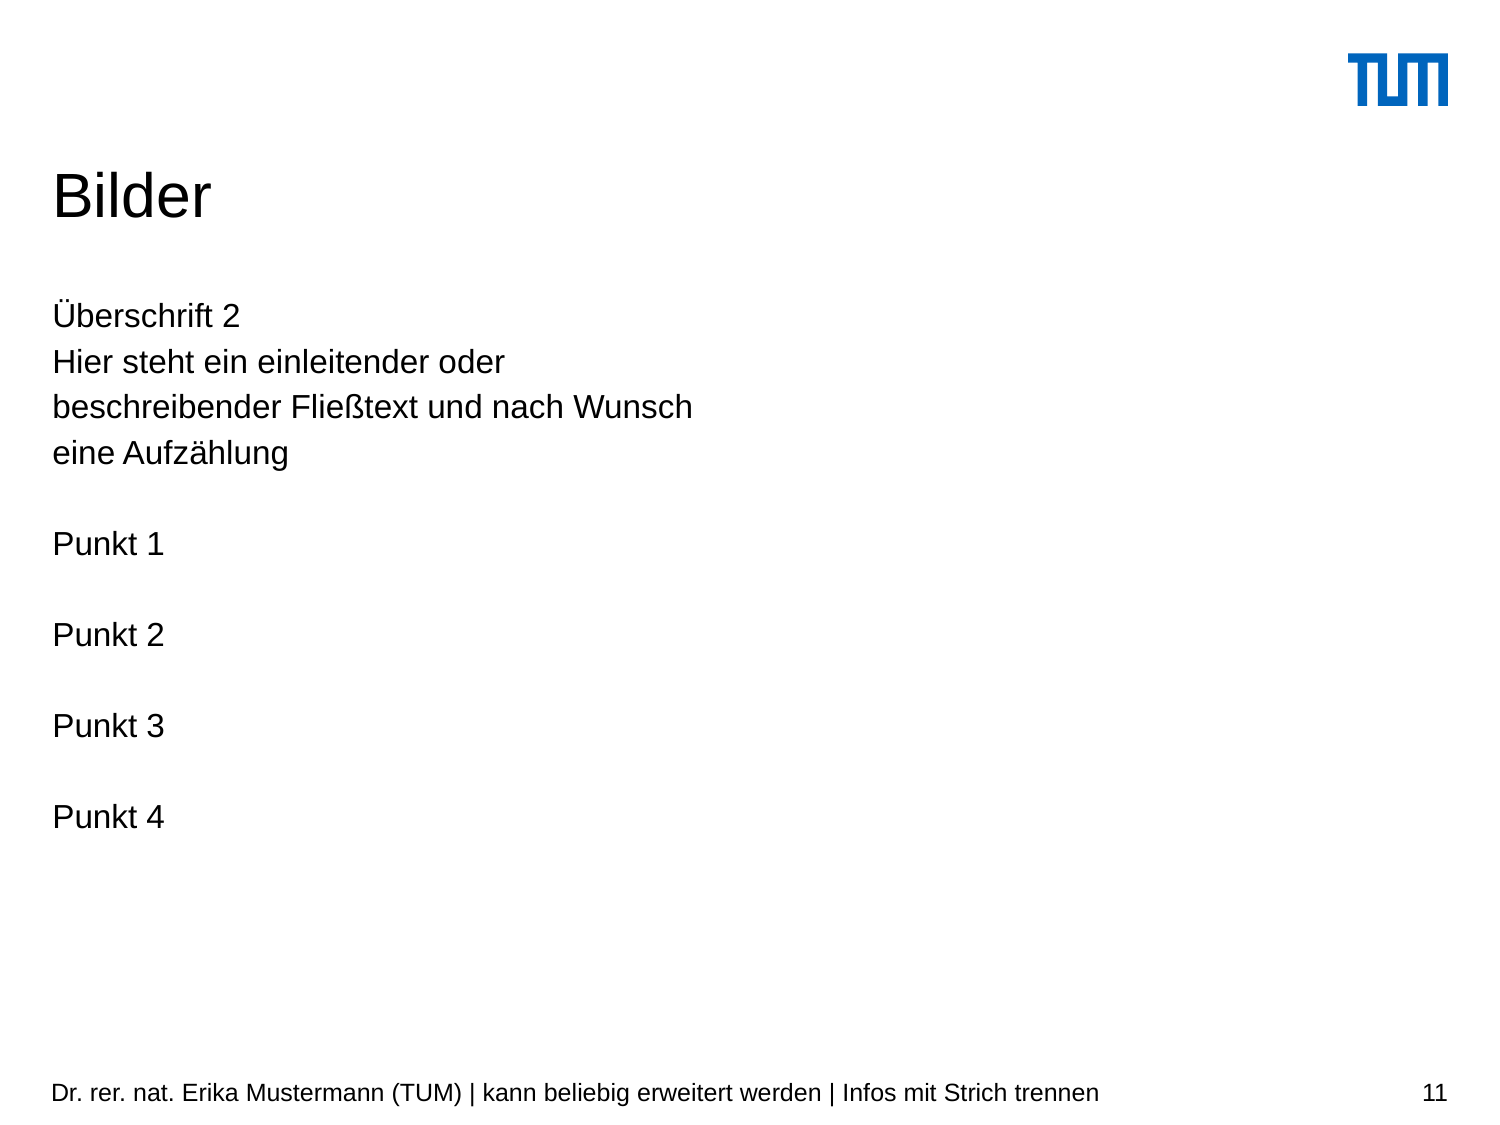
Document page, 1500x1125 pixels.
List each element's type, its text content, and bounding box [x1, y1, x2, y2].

list Überschrift 2 Hier steht ein einleitender oder beschreibender Fließtext und nach Wunsch eine Aufzählung Punkt 1 Punkt 2 Punkt 3 Punkt 4 [52, 289, 739, 1058]
title Bilder [52, 163, 1449, 231]
